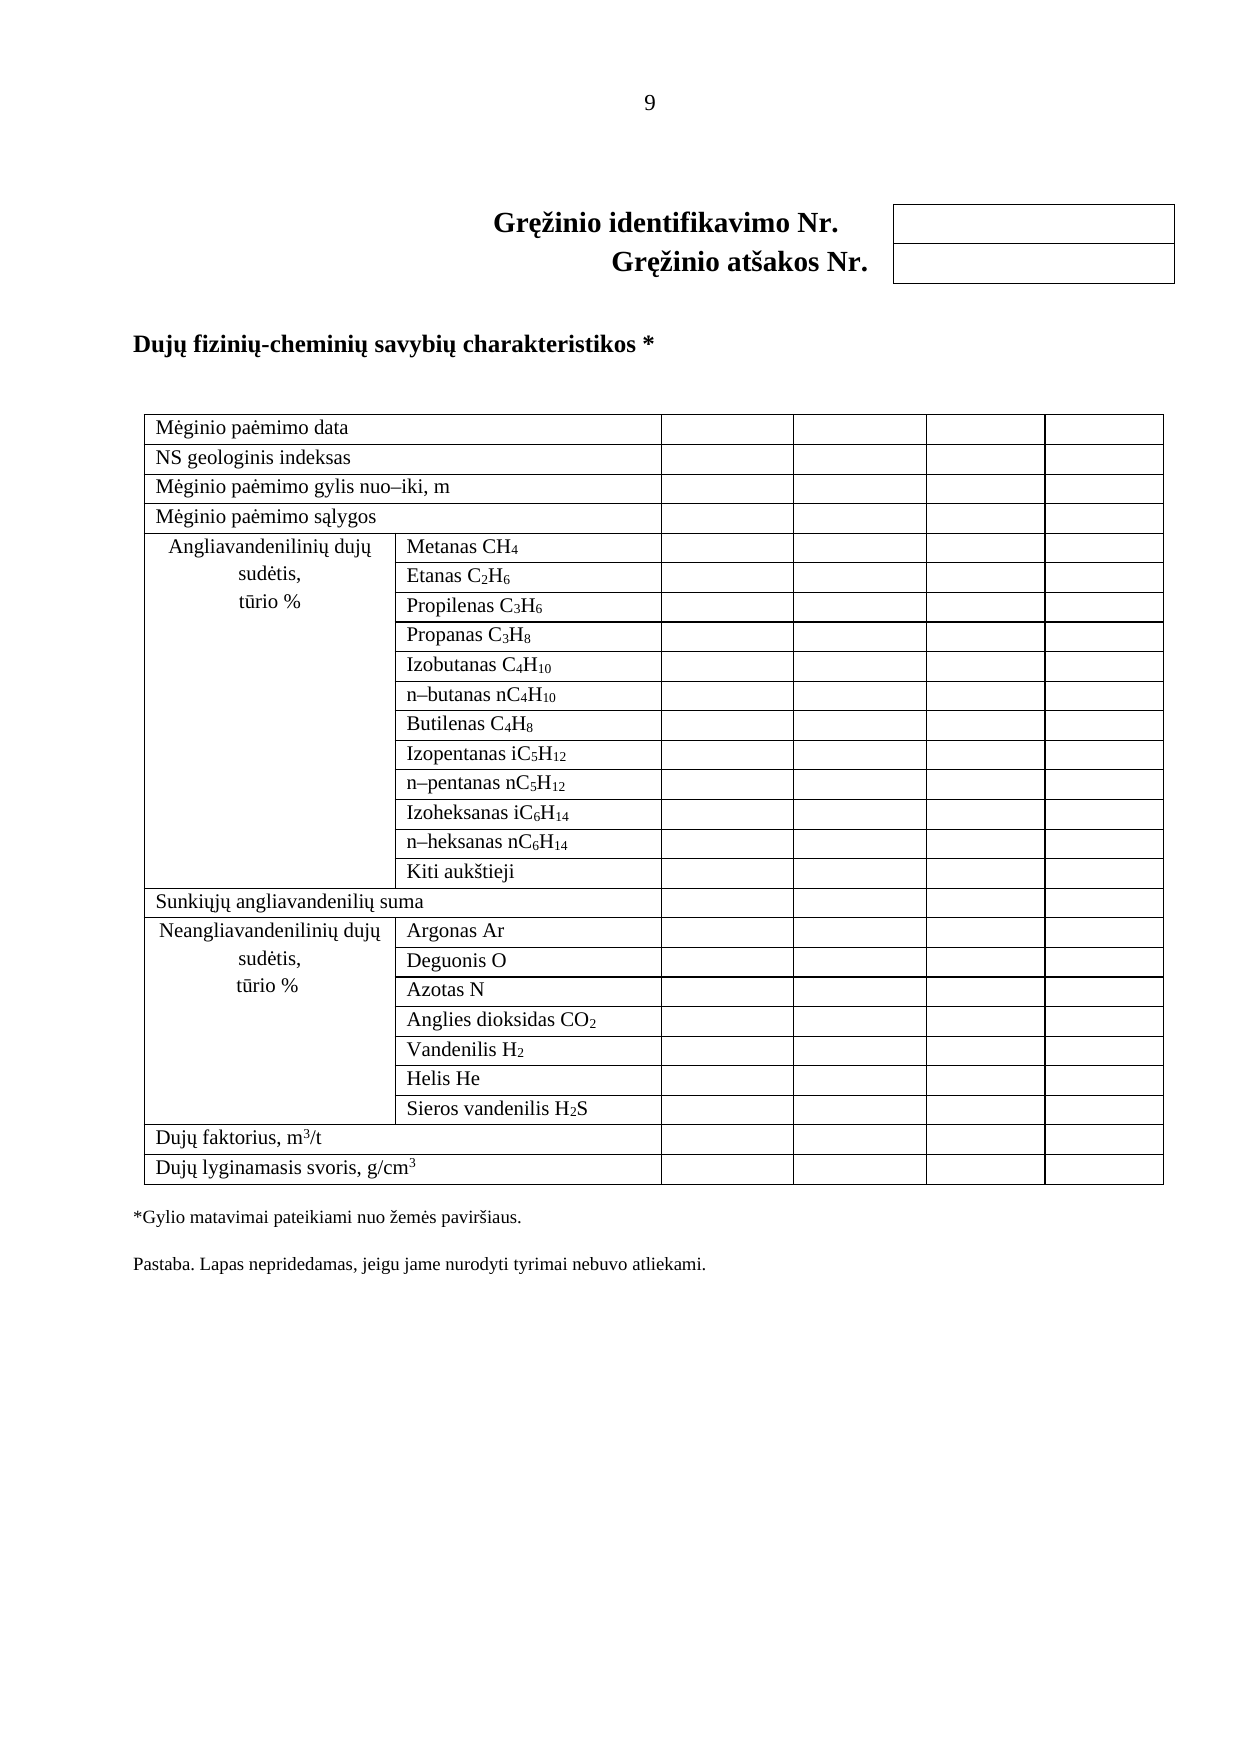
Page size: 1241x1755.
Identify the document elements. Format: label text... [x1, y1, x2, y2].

table_cell [1046, 859, 1163, 888]
table_cell [662, 830, 793, 858]
table_cell Anglies dioksidas CO2 [396, 1007, 661, 1036]
table_cell [927, 889, 1044, 917]
text *Gylio matavimai pateikiami nuo žemės paviršiaus. [133, 1206, 1167, 1228]
table_cell [662, 652, 793, 681]
table_cell Sieros vandenilis H2S [396, 1096, 661, 1124]
table_cell [1046, 1066, 1163, 1095]
table_cell [794, 859, 926, 888]
table_cell [1046, 652, 1163, 681]
table_cell [662, 682, 793, 710]
table_cell [794, 711, 926, 740]
table_header [1046, 415, 1163, 444]
table_cell Mėginio paėmimo sąlygos [145, 504, 661, 533]
table_cell [1046, 593, 1163, 621]
table_cell [1046, 711, 1163, 740]
table_cell [927, 1066, 1044, 1095]
table_cell [927, 741, 1044, 769]
table_header Mėginio paėmimo data [145, 415, 661, 444]
table_cell Etanas C2H6 [396, 563, 661, 592]
table_cell [1046, 1125, 1163, 1154]
table_cell [927, 445, 1044, 473]
table_cell Metanas CH4 [396, 534, 661, 562]
table_cell [894, 244, 1174, 283]
table_cell [1046, 978, 1163, 1006]
table_cell [1046, 534, 1163, 562]
table_cell [662, 711, 793, 740]
table_cell [927, 918, 1044, 947]
table_cell Neangliavandenilinių dujų sudėtis, tūrio % [145, 918, 395, 1124]
table_cell [927, 623, 1044, 651]
table_cell [794, 652, 926, 681]
table_cell [927, 711, 1044, 740]
table_cell [794, 770, 926, 799]
table_cell [662, 741, 793, 769]
table_cell Sunkiųjų angliavandenilių suma [145, 889, 661, 917]
table_cell [927, 563, 1044, 592]
table_cell [662, 593, 793, 621]
table_cell [662, 1066, 793, 1095]
table_cell [794, 504, 926, 533]
table_cell [662, 948, 793, 976]
table_cell [662, 1125, 793, 1154]
table_cell [662, 978, 793, 1006]
table_cell [794, 1037, 926, 1065]
table_cell Propilenas C3H6 [396, 593, 661, 621]
table_cell [794, 475, 926, 503]
table_cell [1046, 800, 1163, 828]
table_cell [662, 445, 793, 473]
table_cell [927, 1096, 1044, 1124]
table_cell [662, 800, 793, 828]
table_cell [1046, 504, 1163, 533]
table_cell [1046, 741, 1163, 769]
table_cell [794, 948, 926, 976]
table_cell [794, 1007, 926, 1036]
table_cell [662, 859, 793, 888]
table_cell [794, 1096, 926, 1124]
table_cell [927, 1037, 1044, 1065]
table_cell Propanas C3H8 [396, 623, 661, 651]
table_cell [794, 978, 926, 1006]
table_cell n–heksanas nC6H14 [396, 830, 661, 858]
text Pastaba. Lapas nepridedamas, jeigu jame nurodyti tyrimai nebuvo atliekami. [133, 1252, 1167, 1274]
table_cell [1046, 682, 1163, 710]
table_cell n–butanas nC4H10 [396, 682, 661, 710]
table_cell Izoheksanas iC6H14 [396, 800, 661, 828]
table_cell [1046, 1007, 1163, 1036]
table_cell Deguonis O [396, 948, 661, 976]
table_cell [927, 475, 1044, 503]
text Dujų fizinių-cheminių savybių charakteristikos * [133, 329, 1167, 358]
table_cell [1046, 475, 1163, 503]
table_cell [662, 534, 793, 562]
table_cell [662, 1155, 793, 1183]
table_cell [794, 1066, 926, 1095]
table_cell Azotas N [396, 978, 661, 1006]
table_cell [662, 623, 793, 651]
table_cell [662, 1037, 793, 1065]
table_cell [662, 918, 793, 947]
table_header [927, 415, 1044, 444]
table_cell [927, 1125, 1044, 1154]
table_cell [794, 682, 926, 710]
table_cell [1046, 1037, 1163, 1065]
table_cell Butilenas C4H8 [396, 711, 661, 740]
table_cell [794, 563, 926, 592]
table_cell [662, 770, 793, 799]
table_cell [927, 859, 1044, 888]
table_cell [927, 978, 1044, 1006]
table_cell [794, 800, 926, 828]
table_cell [927, 1007, 1044, 1036]
table_cell [927, 593, 1044, 621]
table_cell [927, 830, 1044, 858]
table_cell Vandenilis H2 [396, 1037, 661, 1065]
table_cell [662, 504, 793, 533]
table_cell [794, 741, 926, 769]
table_cell [662, 889, 793, 917]
table_cell [1046, 948, 1163, 976]
table_cell [794, 623, 926, 651]
table_cell [662, 563, 793, 592]
table_cell [927, 770, 1044, 799]
table_header [794, 415, 926, 444]
table_cell Gręžinio atšakos Nr. [144, 243, 893, 283]
table_cell [1046, 1096, 1163, 1124]
table_cell Izobutanas C4H10 [396, 652, 661, 681]
table_cell [927, 948, 1044, 976]
table_cell [662, 1007, 793, 1036]
table_cell n–pentanas nC5H12 [396, 770, 661, 799]
table_cell [1046, 1155, 1163, 1183]
table_cell [1046, 918, 1163, 947]
table_cell [1046, 445, 1163, 473]
table_cell [794, 1125, 926, 1154]
table_cell [794, 830, 926, 858]
table_cell Dujų lyginamasis svoris, g/cm3 [145, 1155, 661, 1183]
table_cell [794, 918, 926, 947]
table_header [894, 205, 1174, 243]
table_header Gręžinio identifikavimo Nr. [144, 204, 893, 243]
table_cell [794, 593, 926, 621]
table_cell Angliavandenilinių dujų sudėtis, tūrio % [145, 534, 395, 888]
table_cell [1046, 563, 1163, 592]
table_cell [794, 534, 926, 562]
table_cell Helis He [396, 1066, 661, 1095]
table_header [662, 415, 793, 444]
table_cell [1046, 770, 1163, 799]
table_cell [927, 1155, 1044, 1183]
table_cell [927, 682, 1044, 710]
table_cell [927, 652, 1044, 681]
table_cell Kiti aukštieji [396, 859, 661, 888]
table_cell Izopentanas iC5H12 [396, 741, 661, 769]
table_cell [794, 1155, 926, 1183]
table_cell Mėginio paėmimo gylis nuo–iki, m [145, 475, 661, 503]
table_cell Argonas Ar [396, 918, 661, 947]
table_cell [662, 1096, 793, 1124]
table_cell NS geologinis indeksas [145, 445, 661, 473]
table_cell [794, 889, 926, 917]
table_cell [1046, 830, 1163, 858]
table_cell Dujų faktorius, m3/t [145, 1125, 661, 1154]
table_cell [794, 445, 926, 473]
table_cell [662, 475, 793, 503]
table_cell [927, 800, 1044, 828]
table_cell [1046, 623, 1163, 651]
table_cell [927, 534, 1044, 562]
table_cell [927, 504, 1044, 533]
table_cell [1046, 889, 1163, 917]
